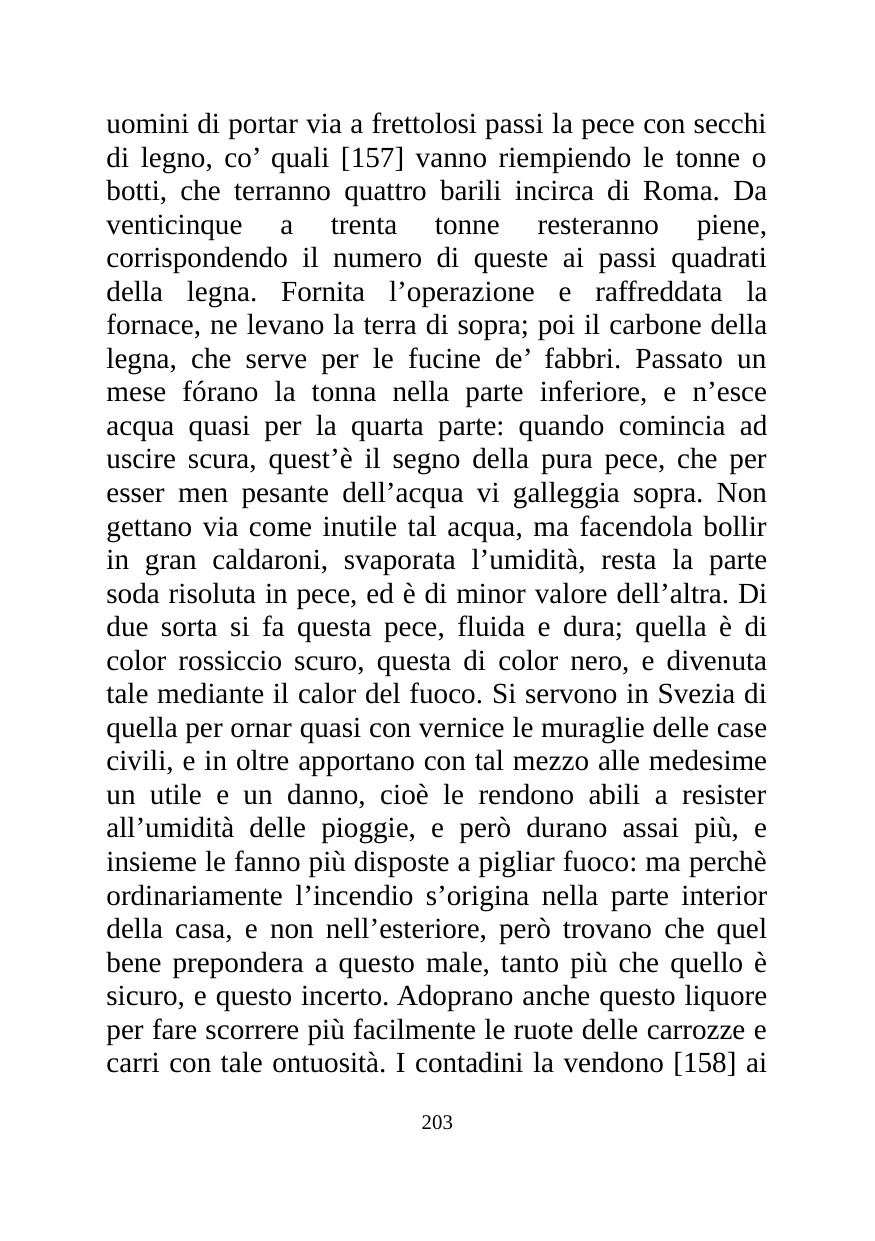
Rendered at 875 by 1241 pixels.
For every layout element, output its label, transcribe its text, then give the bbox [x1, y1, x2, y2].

text uomini di portar via a frettolosi passi la pece con secchi di legno, co’ quali [157] vanno riempiendo le tonne o botti, che terranno quattro barili incirca di Roma. Da venticinque a trenta tonne resteranno piene, corrispondendo il numero di queste ai passi quadrati della legna. Fornita l’operazione e raffreddata la fornace, ne levano la terra di sopra; poi il carbone della legna, che serve per le fucine de’ fabbri. Passato un mese fórano la tonna nella parte inferiore, e n’esce acqua quasi per la quarta parte: quando comincia ad uscire scura, quest’è il segno della pura pece, che per esser men pesante dell’acqua vi galleggia sopra. Non gettano via come inutile tal acqua, ma facendola bollir in gran caldaroni, svaporata l’umidità, resta la parte soda risoluta in pece, ed è di minor valore dell’altra. Di due sorta si fa questa pece, fluida e dura; quella è di color rossiccio scuro, questa di color nero, e divenuta tale mediante il calor del fuoco. Si servono in Svezia di quella per ornar quasi con vernice le muraglie delle case civili, e in oltre apportano con tal mezzo alle medesime un utile e un danno, cioè le rendono abili a resister all’umidità delle pioggie, e però durano assai più, e insieme le fanno più disposte a pigliar fuoco: ma perchè ordinariamente l’incendio s’origina nella parte interior della casa, e non nell’esteriore, però trovano che quel bene prepondera a questo male, tanto più che quello è sicuro, e questo incerto. Adoprano anche questo liquore per fare scorrere più facilmente le ruote delle carrozze e carri con tale ontuosità. I contadini la vendono [158] ai [106, 106, 768, 1079]
